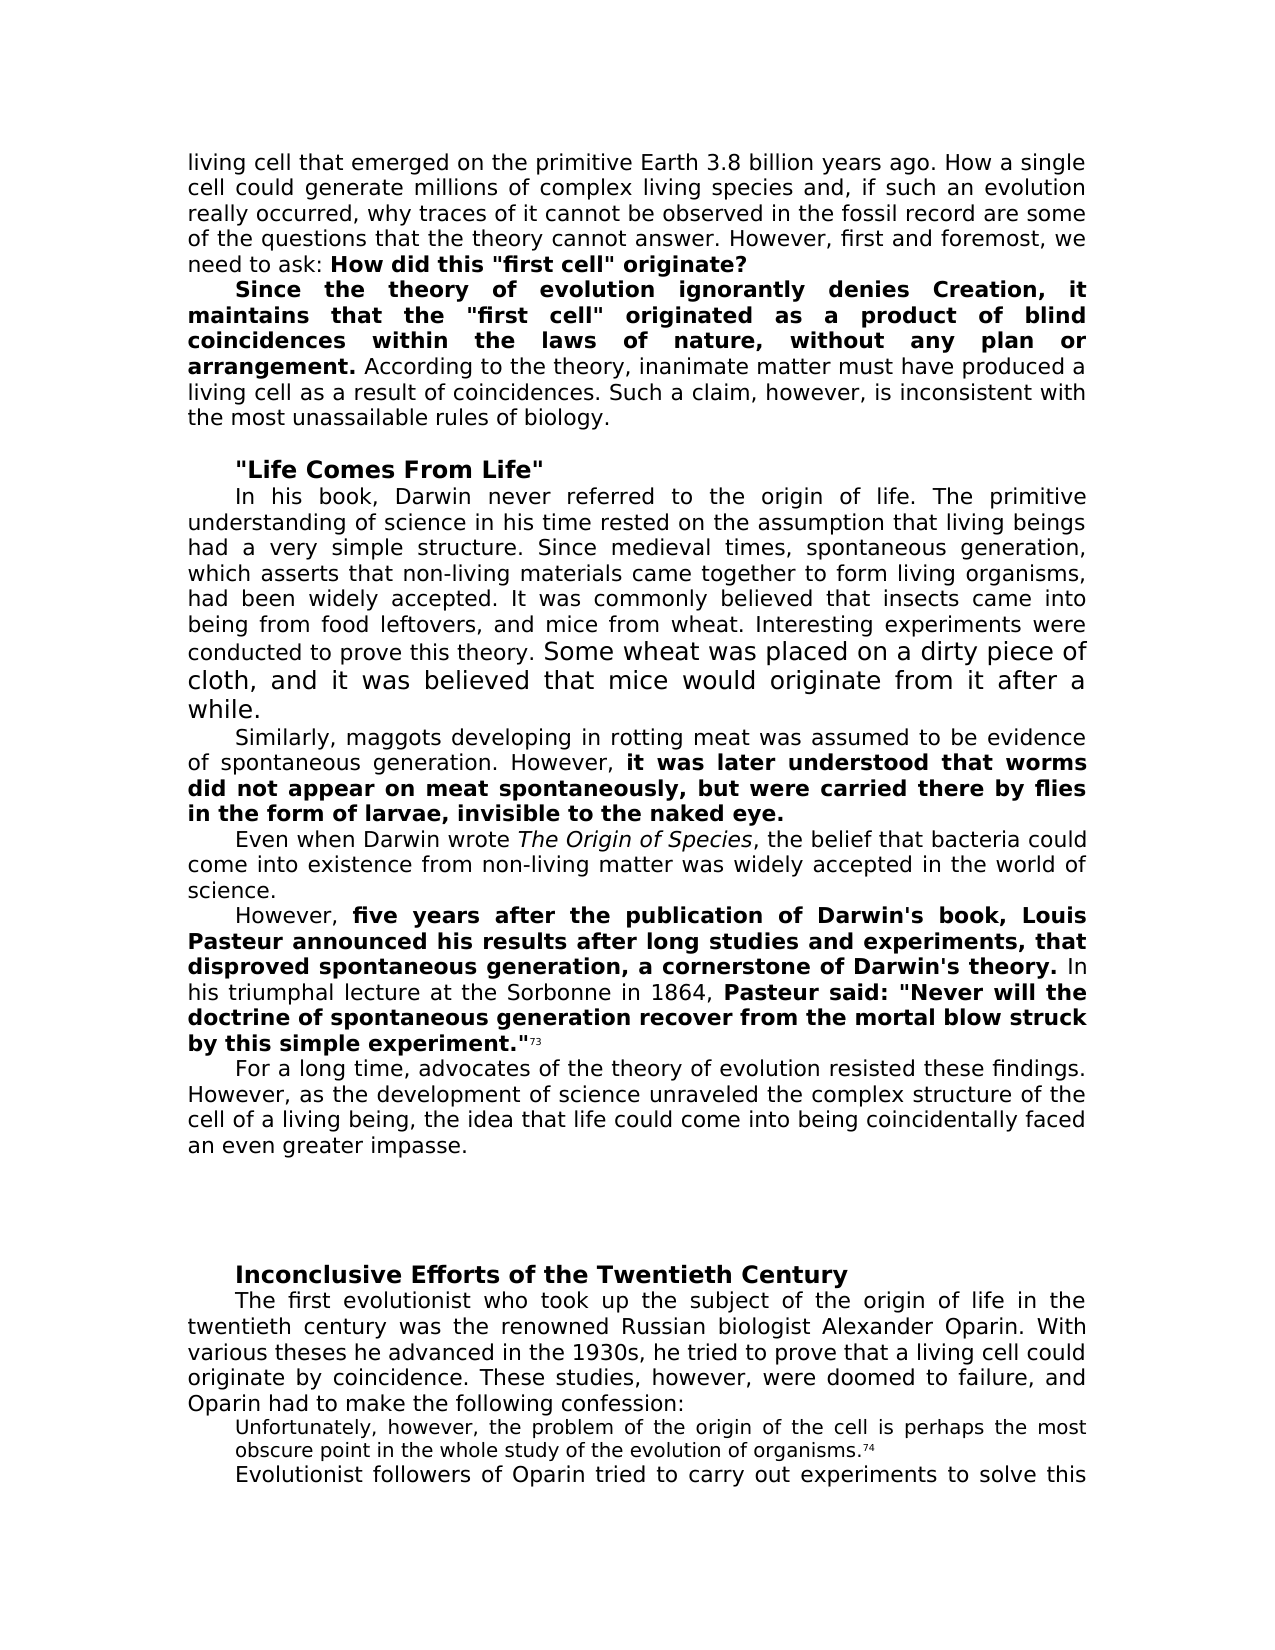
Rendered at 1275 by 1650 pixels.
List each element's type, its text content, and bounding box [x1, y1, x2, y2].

text For a long time, advocates of the theory of evolution resisted these findings. However, as the development of science unraveled the complex structure of the cell of a living being, the idea that life could come into being coincidentally faced an even greater impasse. [187, 1057, 1087, 1159]
text Unfortunately, however, the problem of the origin of the cell is perhaps the most obscure point in the whole study of the evolution of organisms.74 [235, 1416, 1087, 1462]
text "Life Comes From Life" [187, 456, 1087, 484]
text The first evolutionist who took up the subject of the origin of life in the twentieth century was the renowned Russian biologist Alexander Oparin. With various theses he advanced in the 1930s, he tried to prove that a living cell could originate by coincidence. These studies, however, were doomed to failure, and Oparin had to make the following confession: [187, 1289, 1087, 1416]
text Since the theory of evolution ignorantly denies Creation, it maintains that the "first cell" originated as a product of blind coincidences within the laws of nature, without any plan or arrangement. According to the theory, inanimate matter must have produced a living cell as a result of coincidences. Such a claim, however, is inconsistent with the most unassailable rules of biology. [187, 278, 1087, 431]
text Inconclusive Efforts of the Twentieth Century [187, 1261, 1087, 1289]
text living cell that emerged on the primitive Earth 3.8 billion years ago. How a single cell could generate millions of complex living species and, if such an evolution really occurred, why traces of it cannot be observed in the fossil record are some of the questions that the theory cannot answer. However, first and foremost, we need to ask: How did this "first cell" originate? [187, 150, 1087, 278]
text Evolutionist followers of Oparin tried to carry out experiments to solve this [187, 1462, 1087, 1488]
text Similarly, maggots developing in rotting meat was assumed to be evidence of spontaneous generation. However, it was later understood that worms did not appear on meat spontaneously, but were carried there by flies in the form of larvae, invisible to the naked eye. [187, 725, 1087, 827]
text Even when Darwin wrote The Origin of Species, the belief that bacteria could come into existence from non-living matter was widely accepted in the world of science. [187, 827, 1087, 903]
text However, five years after the publication of Darwin's book, Louis Pasteur announced his results after long studies and experiments, that disproved spontaneous generation, a cornerstone of Darwin's theory. In his triumphal lecture at the Sorbonne in 1864, Pasteur said: "Never will the doctrine of spontaneous generation recover from the mortal blow struck by this simple experiment."73 [187, 903, 1087, 1057]
text In his book, Darwin never referred to the origin of life. The primitive understanding of science in his time rested on the assumption that living beings had a very simple structure. Since medieval times, spontaneous generation, which asserts that non-living materials came together to form living organisms, had been widely accepted. It was commonly believed that insects came into being from food leftovers, and mice from wheat. Interesting experiments were conducted to prove this theory. Some wheat was placed on a dirty piece of cloth, and it was believed that mice would originate from it after a while. [187, 484, 1087, 725]
